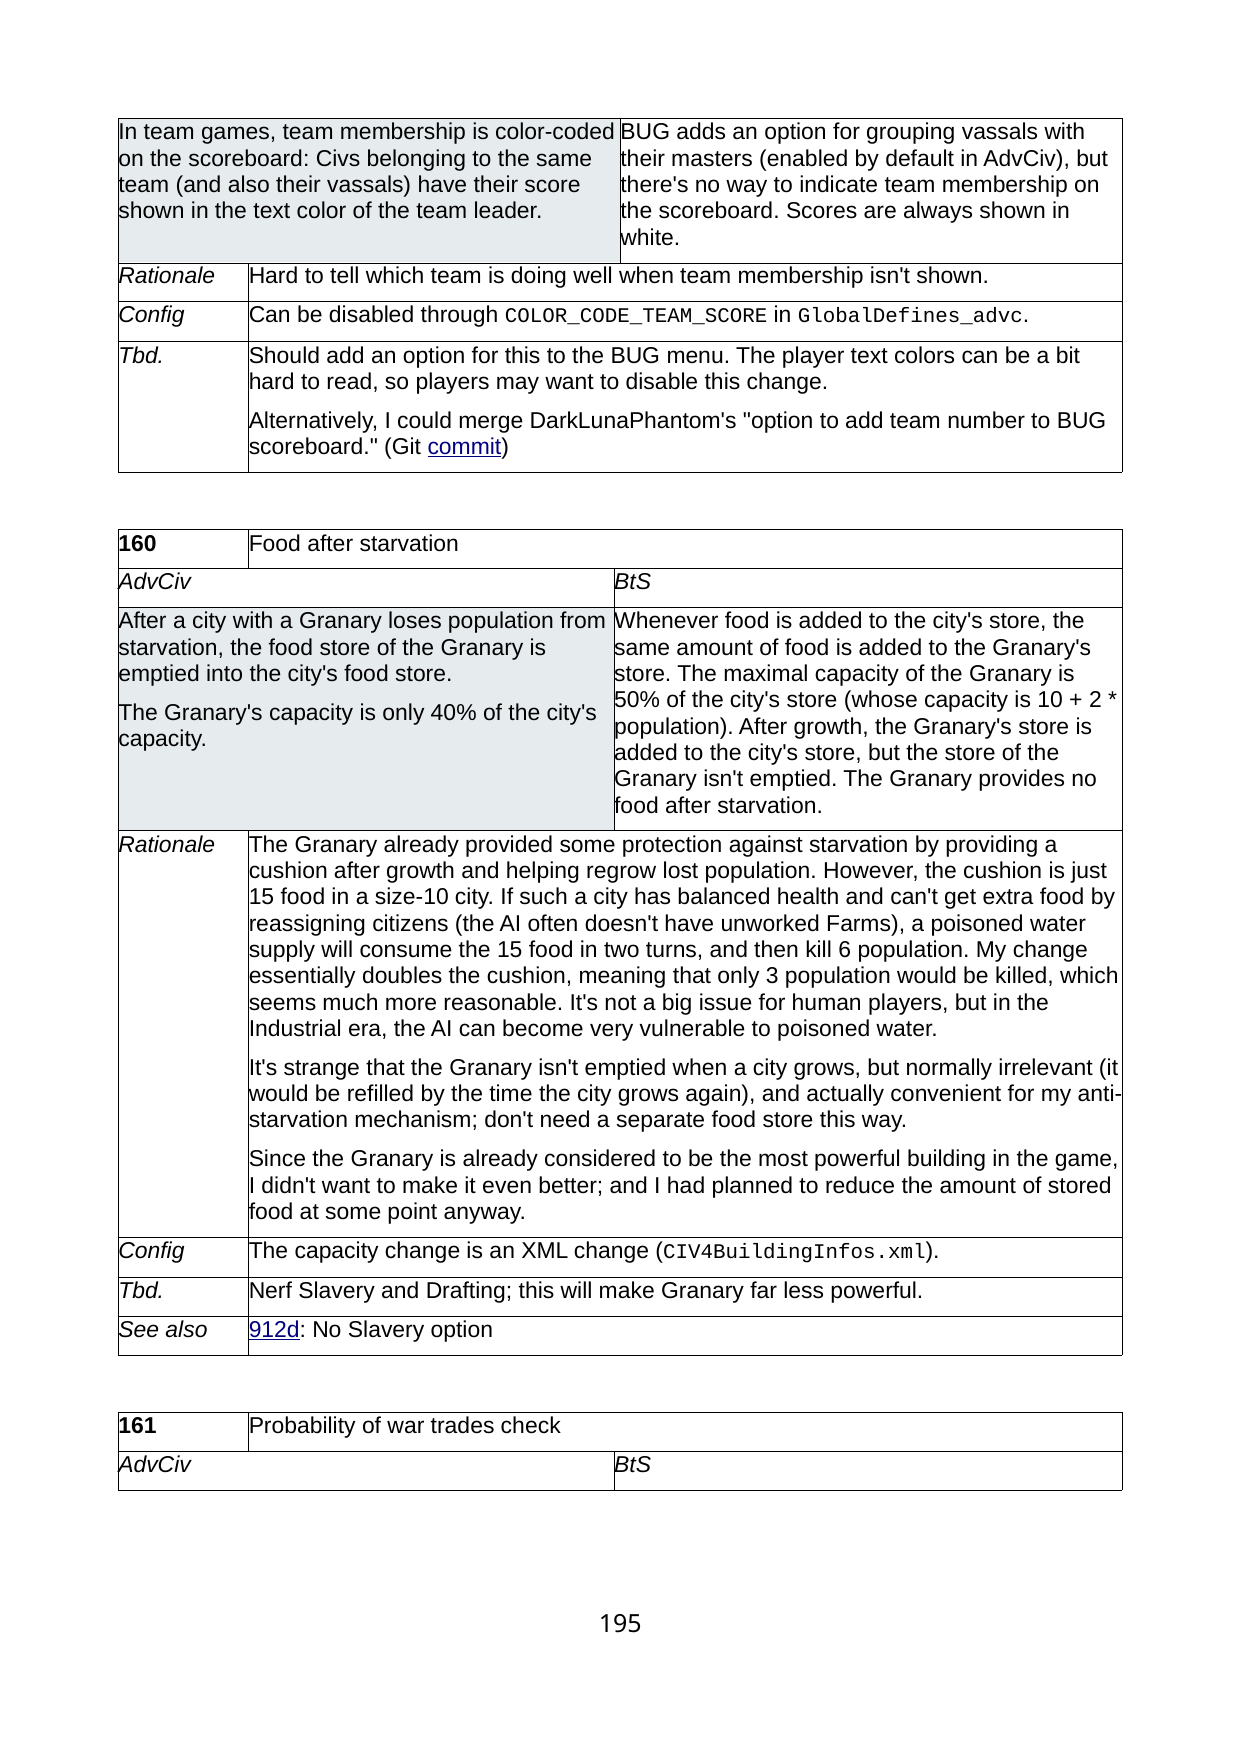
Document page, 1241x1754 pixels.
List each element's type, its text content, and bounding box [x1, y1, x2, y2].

table_cell The Granary already provided some protection against starvation by providing a cushion after growth and helping regrow lost population. However, the cushion is just 15 food in a size-10 city. If such a city has balanced health and can't get extra food by reassigning citizens (the AI often doesn't have unworked Farms), a poisoned water supply will consume the 15 food in two turns, and then kill 6 population. My change essentially doubles the cushion, meaning that only 3 population would be killed, which seems much more reasonable. It's not a big issue for human players, but in the Industrial era, the AI can become very vulnerable to poisoned water. It's strange that the Granary isn't emptied when a city grows, but normally irrelevant (it would be refilled by the time the city grows again), and actually convenient for my anti-starvation mechanism; don't need a separate food store this way. Since the Granary is already considered to be the most powerful building in the game, I didn't want to make it even better; and I had planned to reduce the amount of stored food at some point anyway. [249, 831, 1122, 1237]
table_cell Whenever food is added to the city's store, the same amount of food is added to the Granary's store. The maximal capacity of the Granary is 50% of the city's store (whose capacity is 10 + 2 * population). After growth, the Granary's store is added to the city's store, but the store of the Granary isn't emptied. The Granary provides no food after starvation. [615, 608, 1122, 830]
table_header 161 [119, 1413, 248, 1451]
table_cell Rationale [119, 264, 248, 301]
table_header Food after starvation [249, 530, 1122, 568]
table_header Probability of war trades check [249, 1413, 1122, 1451]
table_cell BtS [615, 569, 1122, 607]
table_cell Config [119, 1238, 248, 1277]
table_cell After a city with a Granary loses population from starvation, the food store of the Granary is emptied into the city's food store. The Granary's capacity is only 40% of the city's capacity. [119, 608, 614, 830]
table_cell In team games, team membership is color-coded on the scoreboard: Civs belonging to the same team (and also their vassals) have their score shown in the text color of the team leader. [119, 119, 620, 262]
table_cell Should add an option for this to the BUG menu. The player text colors can be a bit hard to read, so players may want to disable this change. Alternatively, I could merge DarkLunaPhantom's "option to add team number to BUG scoreboard." (Git commit) [249, 342, 1122, 472]
table_cell Nerf Slavery and Drafting; this will make Granary far less powerful. [249, 1278, 1122, 1316]
table_cell AdvCiv [119, 1452, 614, 1490]
table_cell BUG adds an option for grouping vassals with their masters (enabled by default in AdvCiv), but there's no way to indicate team membership on the scoreboard. Scores are always shown in white. [621, 119, 1122, 262]
table_cell BtS [615, 1452, 1122, 1490]
table_cell AdvCiv [119, 569, 614, 607]
table_cell Config [119, 302, 248, 341]
table_header 160 [119, 530, 248, 568]
table_cell Hard to tell which team is doing well when team membership isn't shown. [249, 264, 1122, 301]
table_cell Can be disabled through COLOR_CODE_TEAM_SCORE in GlobalDefines_advc. [249, 302, 1122, 341]
table_cell See also [119, 1317, 248, 1354]
table_cell Tbd. [119, 342, 248, 472]
table_cell Tbd. [119, 1278, 248, 1316]
table_cell 912d: No Slavery option [249, 1317, 1122, 1354]
table_cell The capacity change is an XML change (CIV4BuildingInfos.xml). [249, 1238, 1122, 1277]
table_cell Rationale [119, 831, 248, 1237]
